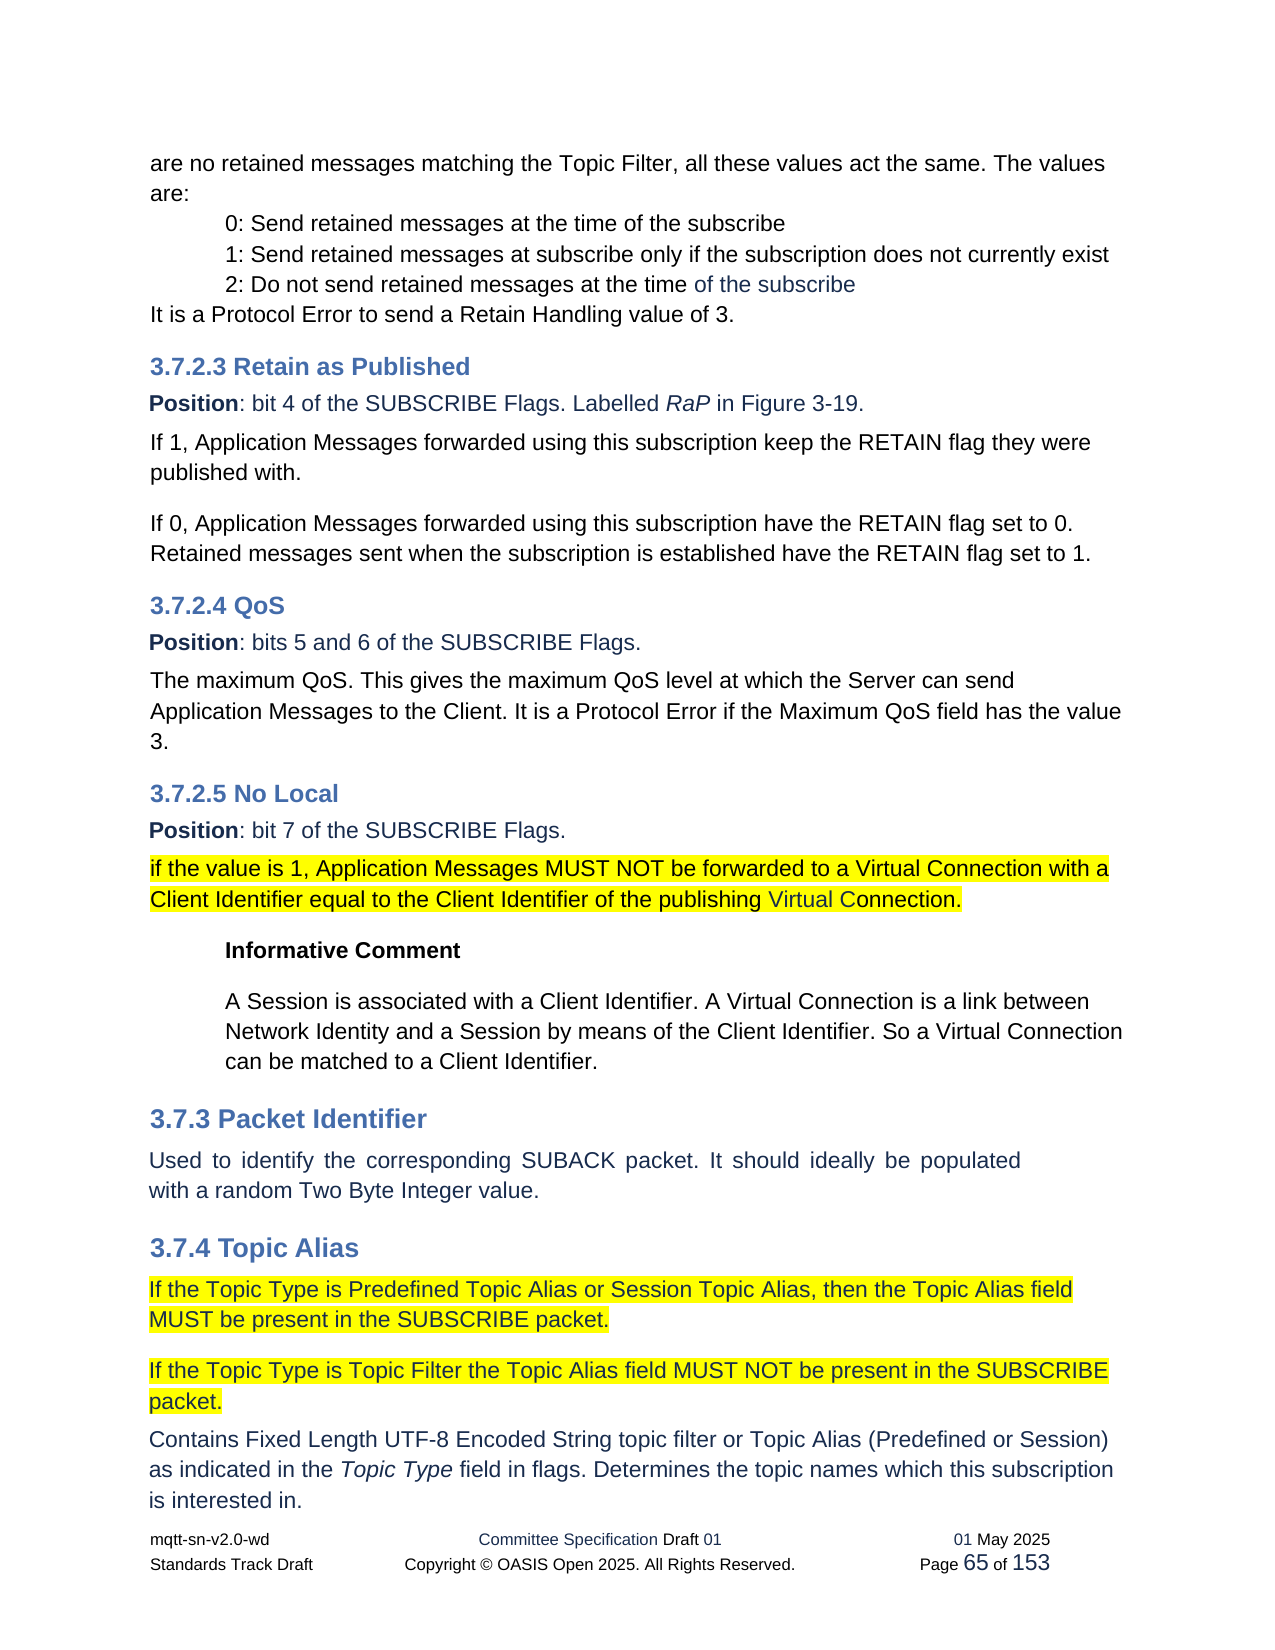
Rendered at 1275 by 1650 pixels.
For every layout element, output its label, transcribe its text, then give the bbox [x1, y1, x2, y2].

text 0: Send retained messages at the time of the subscribe [225, 210, 1124, 237]
text If 0, Application Messages forwarded using this subscription have the RETAIN flag set to 0. Retained messages sent when the subscription is established have the RETAIN flag set to 1. [150, 510, 1124, 566]
text If the Topic Type is Predefined Topic Alias or Session Topic Alias, then the Topic Alias field MUST be present in the SUBSCRIBE packet. [148, 1276, 1124, 1333]
text The maximum QoS. This gives the maximum QoS level at which the Server can send Application Messages to the Client. It is a Protocol Error if the Maximum QoS field has the value 3. [150, 667, 1124, 754]
text Informative Comment [150, 937, 1124, 963]
text Position: bit 4 of the SUBSCRIBE Flags. Labelled RaP in Figure 3-19. [148, 390, 1124, 416]
text 1: Send retained messages at subscribe only if the subscription does not currently exist [225, 241, 1124, 267]
text A Session is associated with a Client Identifier. A Virtual Connection is a link between Network Identity and a Session by means of the Client Identifier. So a Virtual Connection can be matched to a Client Identifier. [225, 988, 1124, 1074]
text Contains Fixed Length UTF-8 Encoded String topic filter or Topic Alias (Predefined or Session) as indicated in the Topic Type field in flags. Determines the topic names which this subscription is interested in. [148, 1426, 1124, 1513]
subtitle 3.7.2.4 QoS [150, 591, 1124, 620]
text Position: bit 7 of the SUBSCRIBE Flags. [148, 817, 1124, 843]
text If 1, Application Messages forwarded using this subscription keep the RETAIN flag they were published with. [150, 428, 1124, 485]
text Position: bits 5 and 6 of the SUBSCRIBE Flags. [148, 629, 1124, 655]
text 2: Do not send retained messages at the time of the subscribe [225, 271, 1124, 297]
text if the value is 1, Application Messages MUST NOT be forwarded to a Virtual Connection with a Client Identifier equal to the Client Identifier of the publishing Virtual Connection. [150, 855, 1124, 912]
text It is a Protocol Error to send a Retain Handling value of 3. [150, 301, 1124, 327]
subtitle 3.7.4 Topic Alias [150, 1232, 1124, 1264]
subtitle 3.7.2.3 Retain as Published [150, 352, 1124, 381]
text If the Topic Type is Topic Filter the Topic Alias field MUST NOT be present in the SUBSCRIBE packet. [148, 1357, 1124, 1414]
text Used to identify the corresponding SUBACK packet. It should ideally be populated with a random Two Byte Integer value. [148, 1147, 1022, 1204]
subtitle 3.7.3 Packet Identifier [150, 1103, 1124, 1134]
text are no retained messages matching the Topic Filter, all these values act the same. The values are: [150, 150, 1124, 207]
subtitle 3.7.2.5 No Local [150, 779, 1124, 808]
